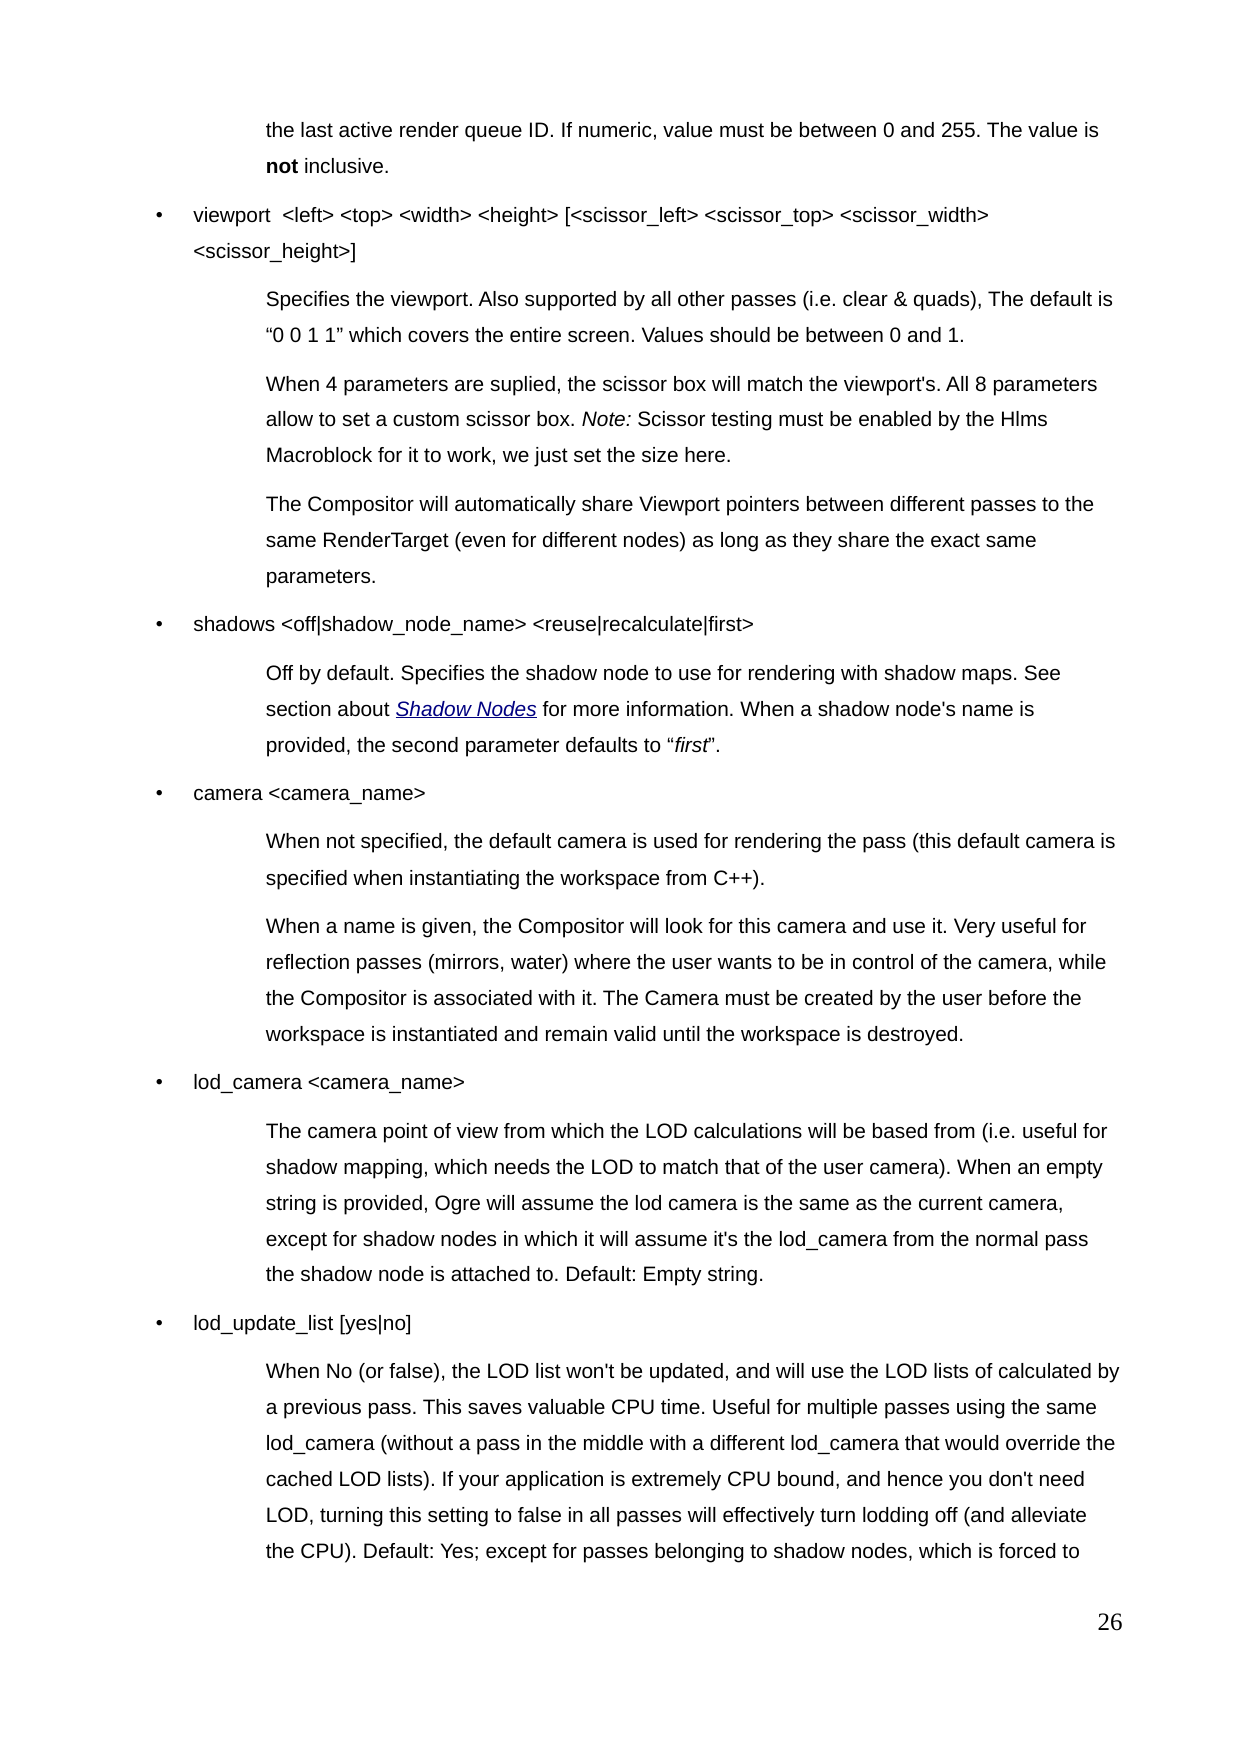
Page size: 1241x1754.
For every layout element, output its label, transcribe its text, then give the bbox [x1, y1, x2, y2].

text the last active render queue ID. If numeric, value must be between 0 and 255. The value is not inclusive. [266, 118, 1122, 178]
text When No (or false), the LOD list won't be updated, and will use the LOD lists of calculated by a previous pass. This saves valuable CPU time. Useful for multiple passes using the same lod_camera (without a pass in the middle with a different lod_camera that would override the cached LOD lists). If your application is extremely CPU bound, and hence you don't need LOD, turning this setting to false in all passes will effectively turn lodding off (and alleviate the CPU). Default: Yes; except for passes belonging to shadow nodes, which is forced to [266, 1359, 1122, 1563]
text When not specified, the default camera is used for rendering the pass (this default camera is specified when instantiating the workspace from C++). [266, 829, 1122, 889]
list lod_update_list [yes|no] [156, 1311, 1122, 1335]
text When a name is given, the Compositor will look for this camera and use it. Very useful for reflection passes (mirrors, water) where the user wants to be in control of the camera, while the Compositor is associated with it. The Camera must be created by the user before the workspace is instantiated and remain valid until the workspace is destroyed. [266, 914, 1122, 1046]
list viewport <left> <top> <width> <height> [<scissor_left> <scissor_top> <scissor_width> <scissor_height>] [156, 202, 1122, 262]
text The camera point of view from which the LOD calculations will be based from (i.e. useful for shadow mapping, which needs the LOD to match that of the user camera). When an empty string is provided, Ogre will assume the lod camera is the same as the current camera, except for shadow nodes in which it will assume it's the lod_camera from the normal pass the shadow node is attached to. Default: Empty string. [266, 1118, 1122, 1286]
list lod_camera <camera_name> [156, 1070, 1122, 1094]
text The Compositor will automatically share Viewport pointers between different passes to the same RenderTarget (even for different nodes) as long as they share the exact same parameters. [266, 492, 1122, 587]
text Off by default. Specifies the shadow node to use for rendering with shadow maps. See section about Shadow Nodes for more information. When a shadow node's name is provided, the second parameter defaults to “first”. [266, 661, 1122, 756]
text When 4 parameters are suplied, the scissor box will match the viewport's. All 8 parameters allow to set a custom scissor box. Note: Scissor testing must be enabled by the Hlms Macroblock for it to work, we just set the size here. [266, 371, 1122, 467]
text Specifies the viewport. Also supported by all other passes (i.e. clear & quads), The default is “0 0 1 1” which covers the entire screen. Values should be between 0 and 1. [266, 287, 1122, 347]
list shadows <off|shadow_node_name> <reuse|recalculate|first> [156, 612, 1122, 636]
list camera <camera_name> [156, 781, 1122, 805]
